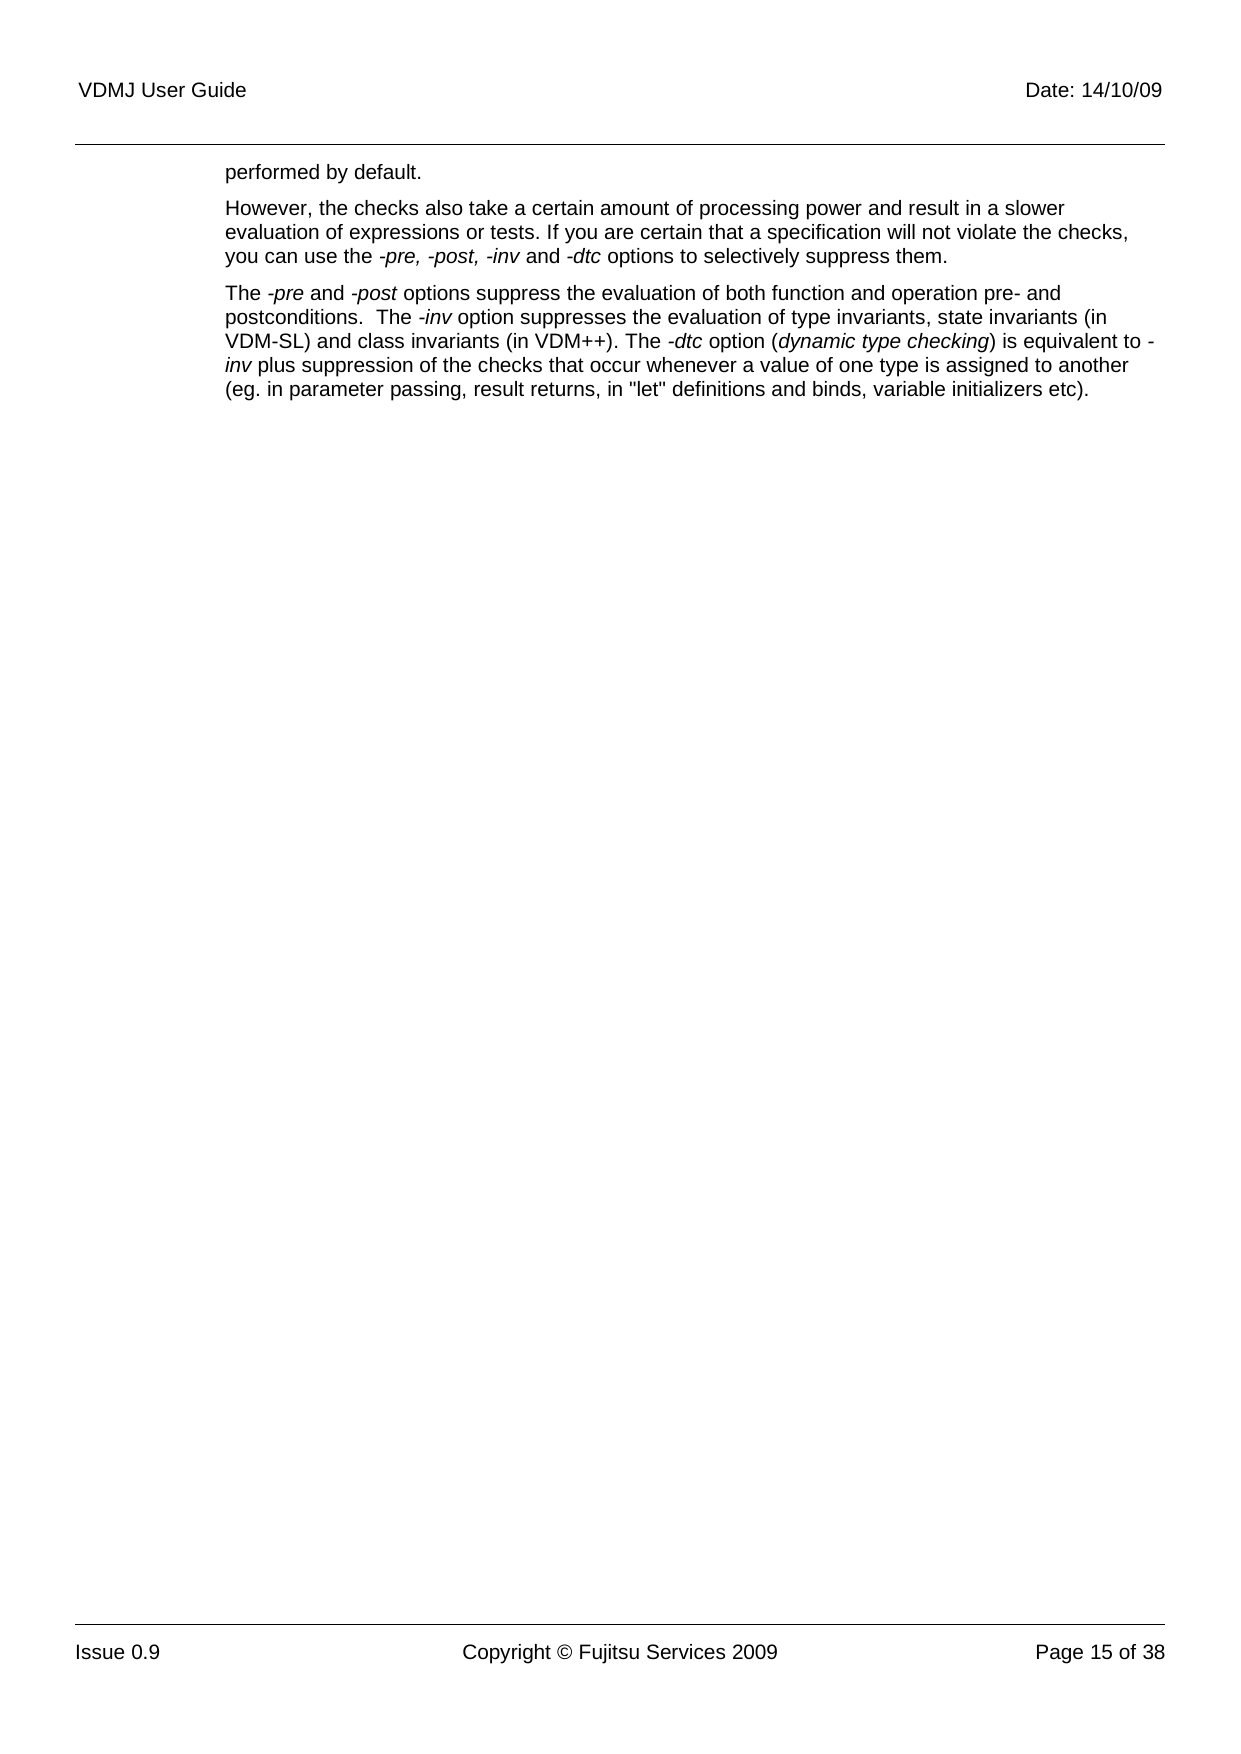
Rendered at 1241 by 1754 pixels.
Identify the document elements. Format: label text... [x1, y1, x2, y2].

text However, the checks also take a certain amount of processing power and result in a slower evaluation of expressions or tests. If you are certain that a specification will not violate the checks, you can use the -pre, -post, -inv and -dtc options to selectively suppress them. [225, 196, 1165, 268]
text The -pre and -post options suppress the evaluation of both function and operation pre- and postconditions. The -inv option suppresses the evaluation of type invariants, state invariants (in VDM-SL) and class invariants (in VDM++). The -dtc option (dynamic type checking) is equivalent to -inv plus suppression of the checks that occur whenever a value of one type is assigned to another (eg. in parameter passing, result returns, in "let" definitions and binds, variable initializers etc). [225, 281, 1165, 401]
text performed by default. [225, 160, 1165, 184]
